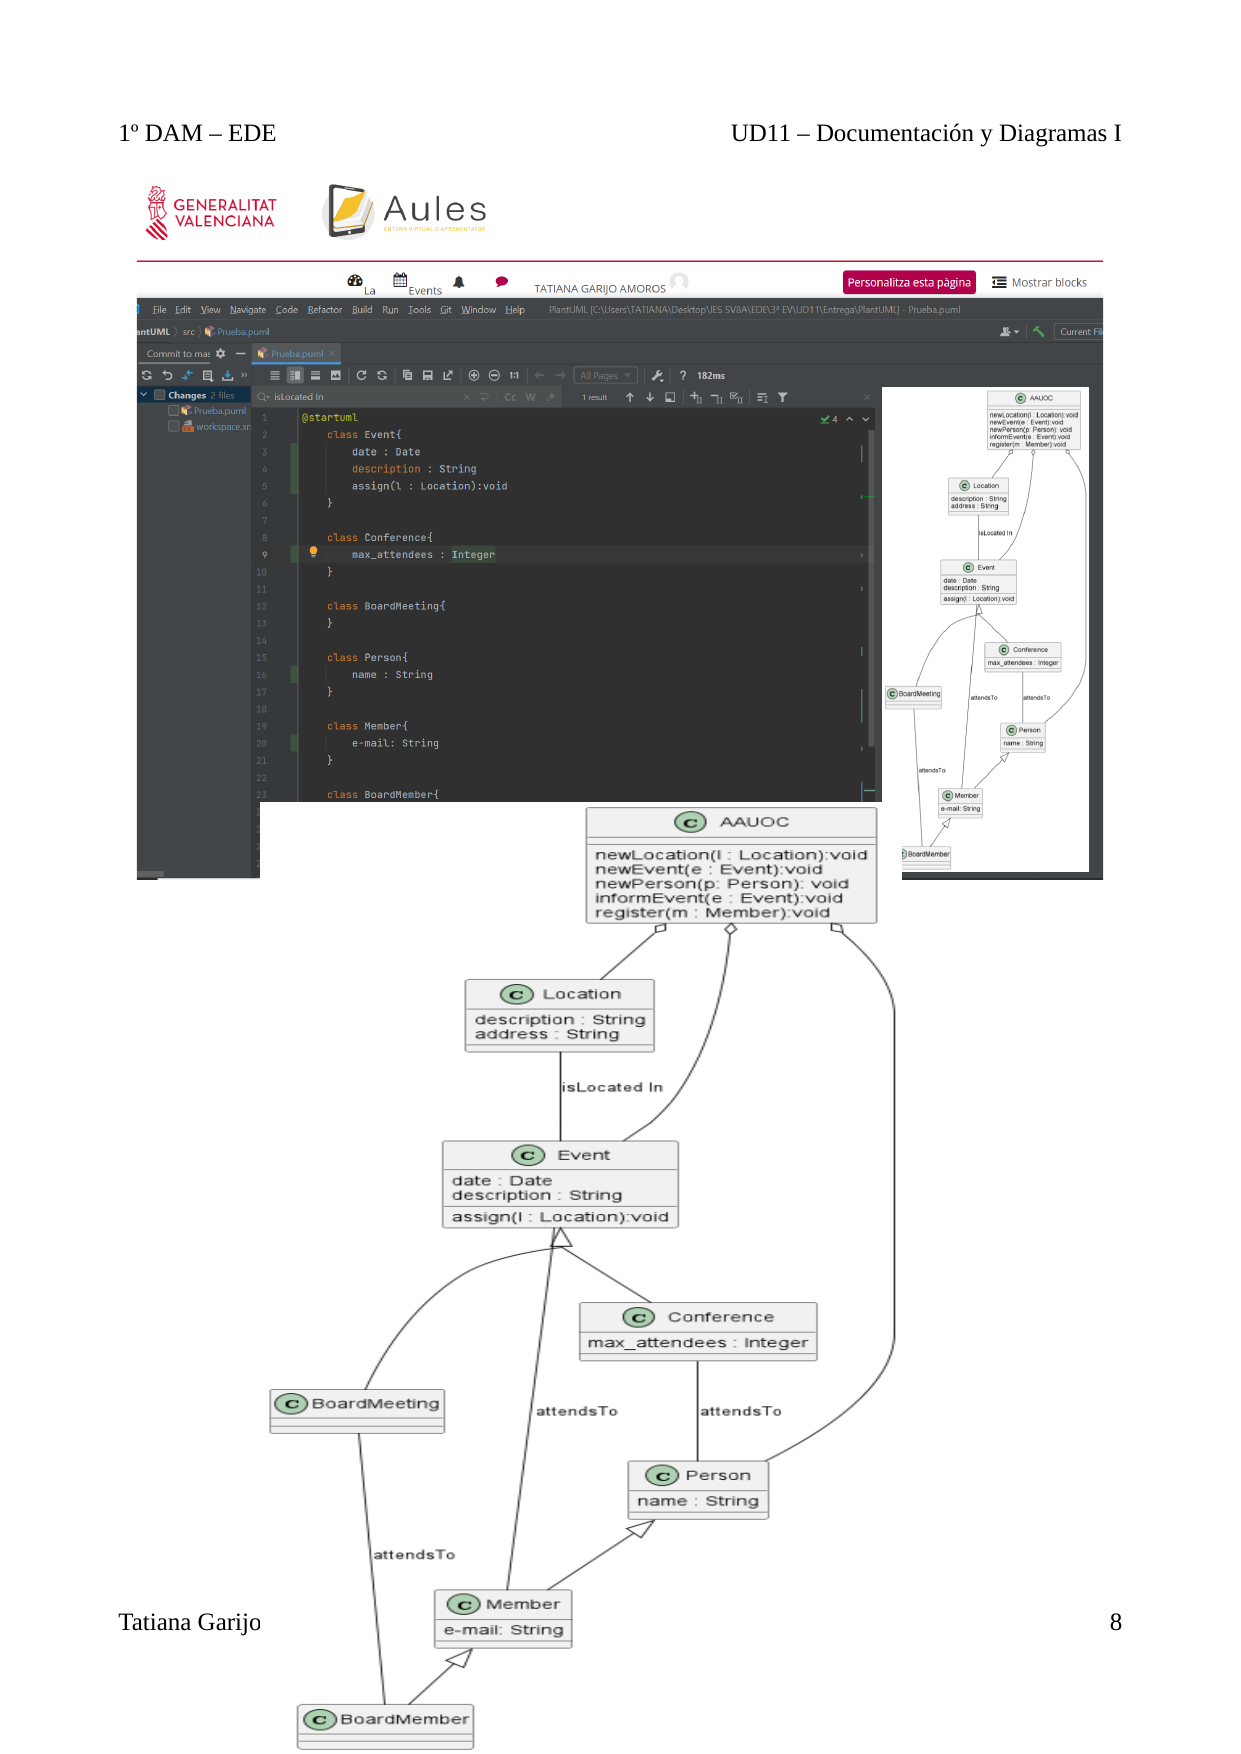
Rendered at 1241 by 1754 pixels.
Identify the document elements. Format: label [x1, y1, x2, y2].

picture [136, 176, 1104, 880]
